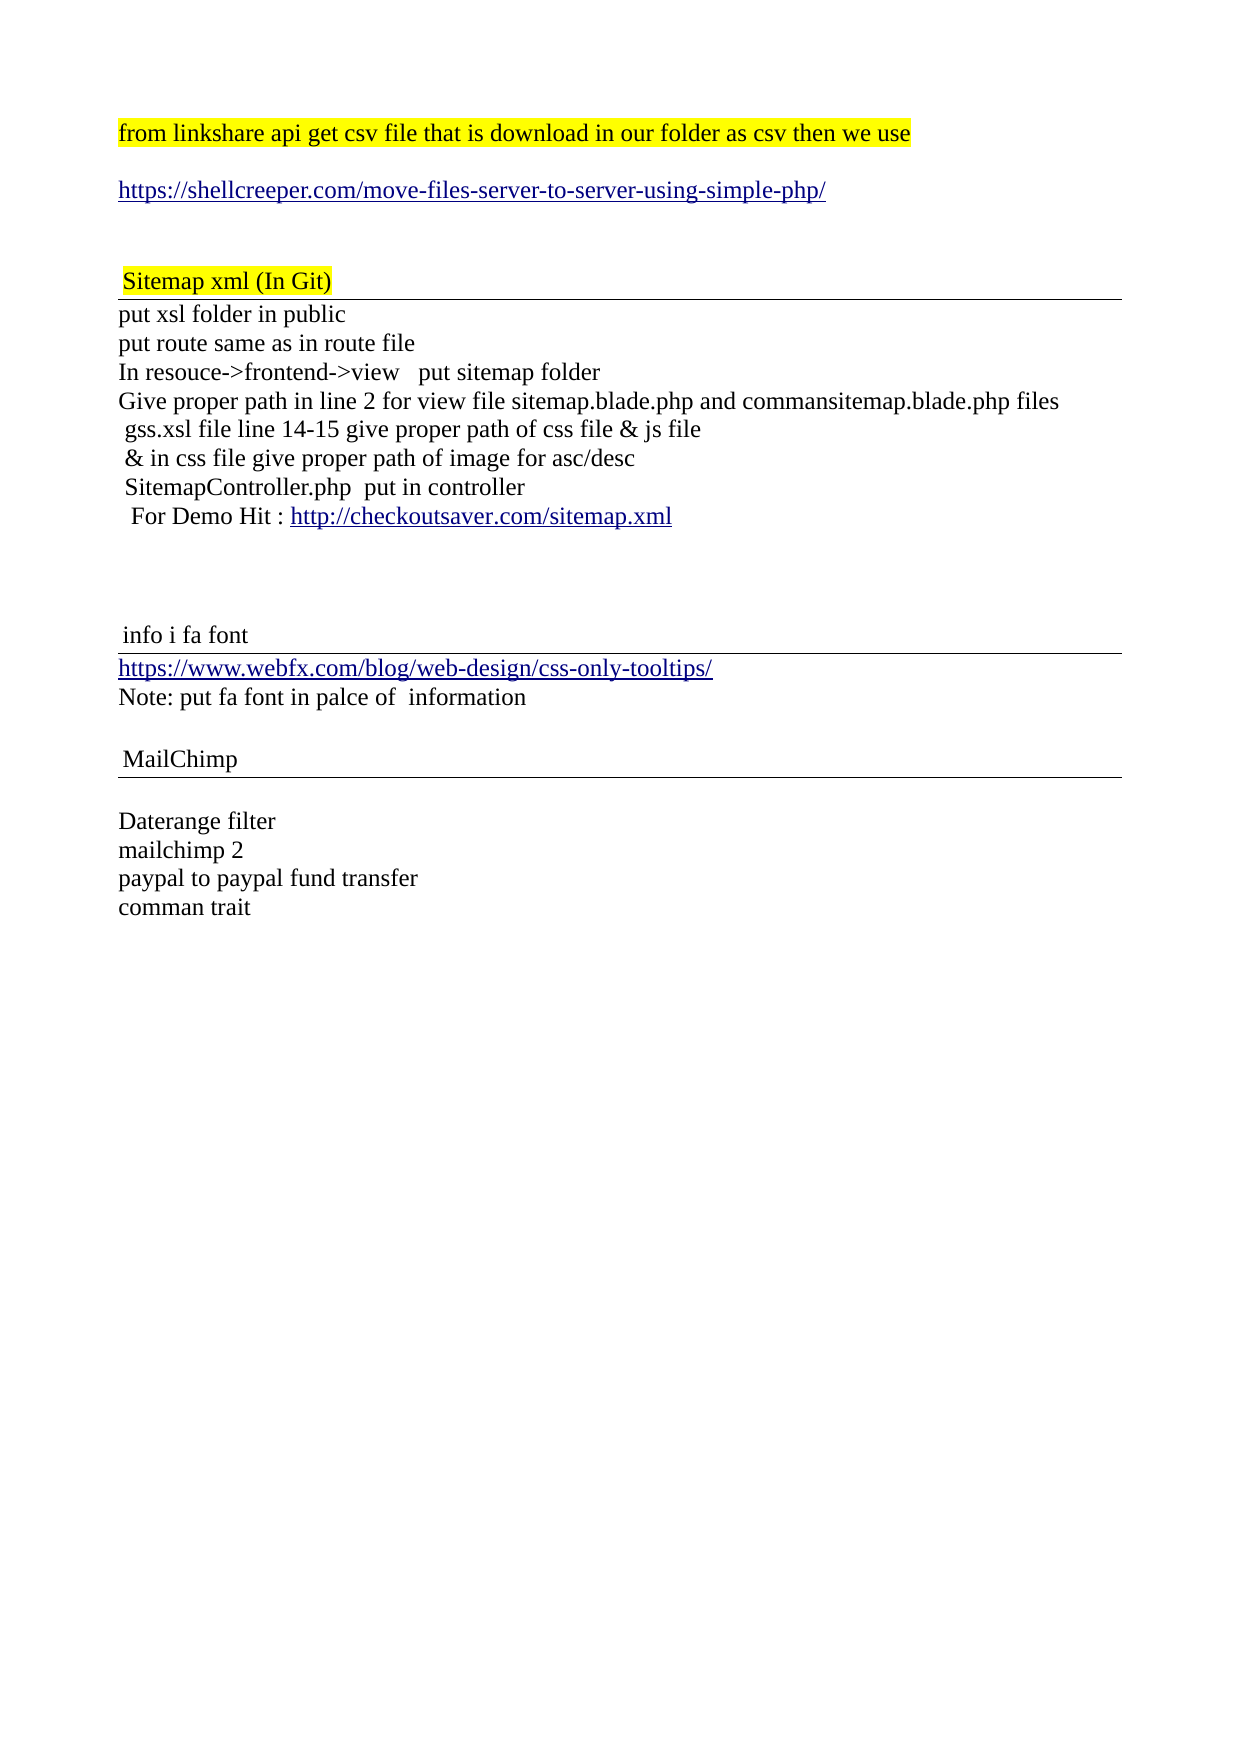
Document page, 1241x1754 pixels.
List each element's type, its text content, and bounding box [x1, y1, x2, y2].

text paypal to paypal fund transfer [118, 863, 1122, 892]
text In resouce->frontend->view put sitemap folder [118, 357, 1122, 386]
text Daterange filter [118, 806, 1122, 835]
text put xsl folder in public put route same as in route file [118, 300, 1122, 357]
text mailchimp 2 [118, 835, 1122, 863]
text SitemapController.php put in controller For Demo Hit : http://checkoutsaver.com/sitemap.xml [118, 472, 1122, 529]
text Give proper path in line 2 for view file sitemap.blade.php and commansitemap.blade.php files [118, 386, 1122, 414]
text https://www.webfx.com/blog/web-design/css-only-tooltips/ Note: put fa font in palce of information [118, 654, 1122, 711]
text https://shellcreeper.com/move-files-server-to-server-using-simple-php/ [118, 176, 1122, 204]
text from linkshare api get csv file that is download in our folder as csv then we use [118, 118, 1122, 147]
text Sitemap xml (In Git) [118, 262, 1122, 299]
text info i fa font [118, 616, 1122, 653]
text MailChimp [118, 739, 1122, 777]
text comman trait [118, 892, 1122, 921]
text gss.xsl file line 14-15 give proper path of css file & js file & in css file give proper path of image for asc/desc [118, 414, 1122, 472]
